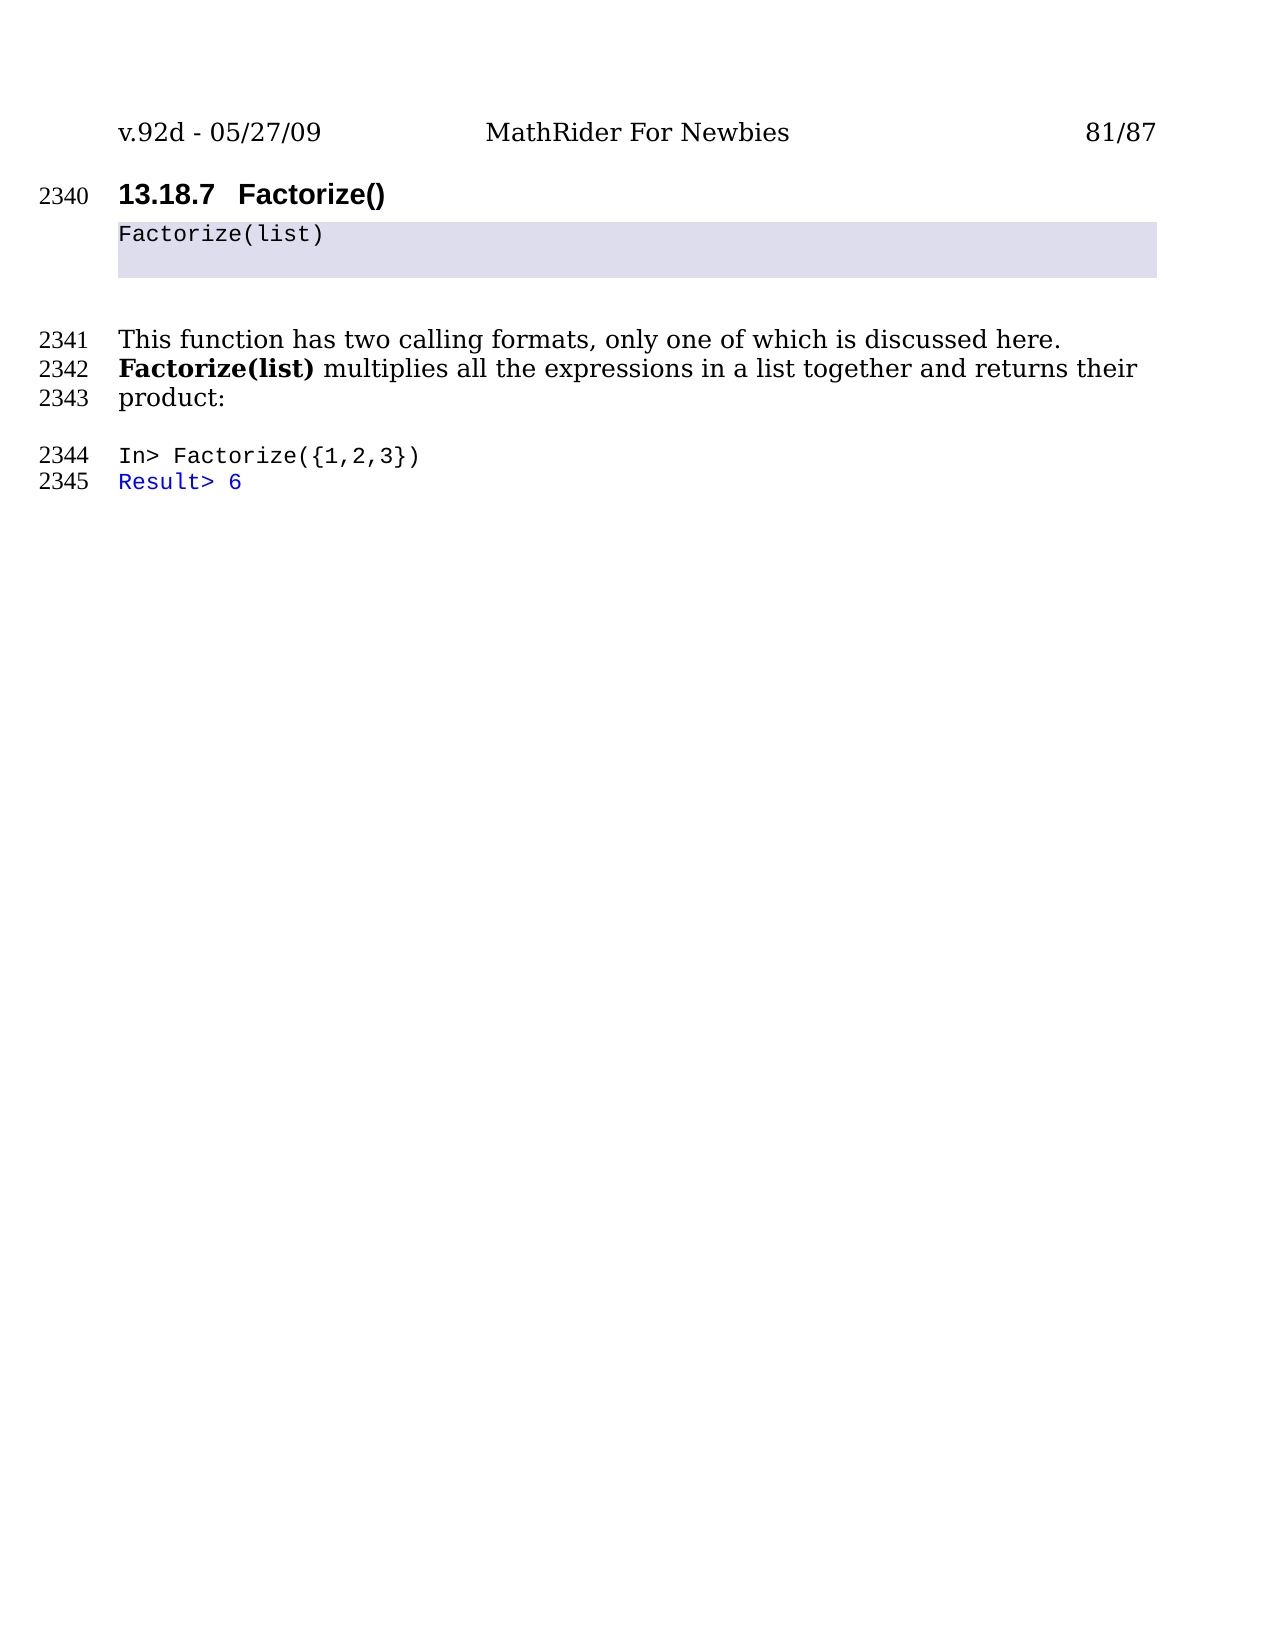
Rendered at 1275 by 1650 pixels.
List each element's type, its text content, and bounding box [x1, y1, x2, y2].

subtitle Factorize() [118, 177, 1157, 210]
text This function has two calling formats, only one of which is discussed here. Factorize(list) multiplies all the expressions in a list together and returns their product: [118, 325, 1157, 413]
text Result> 6 [118, 471, 1157, 497]
table_header Factorize(list) [118, 222, 1157, 278]
text In> Factorize({1,2,3}) [118, 445, 1157, 471]
